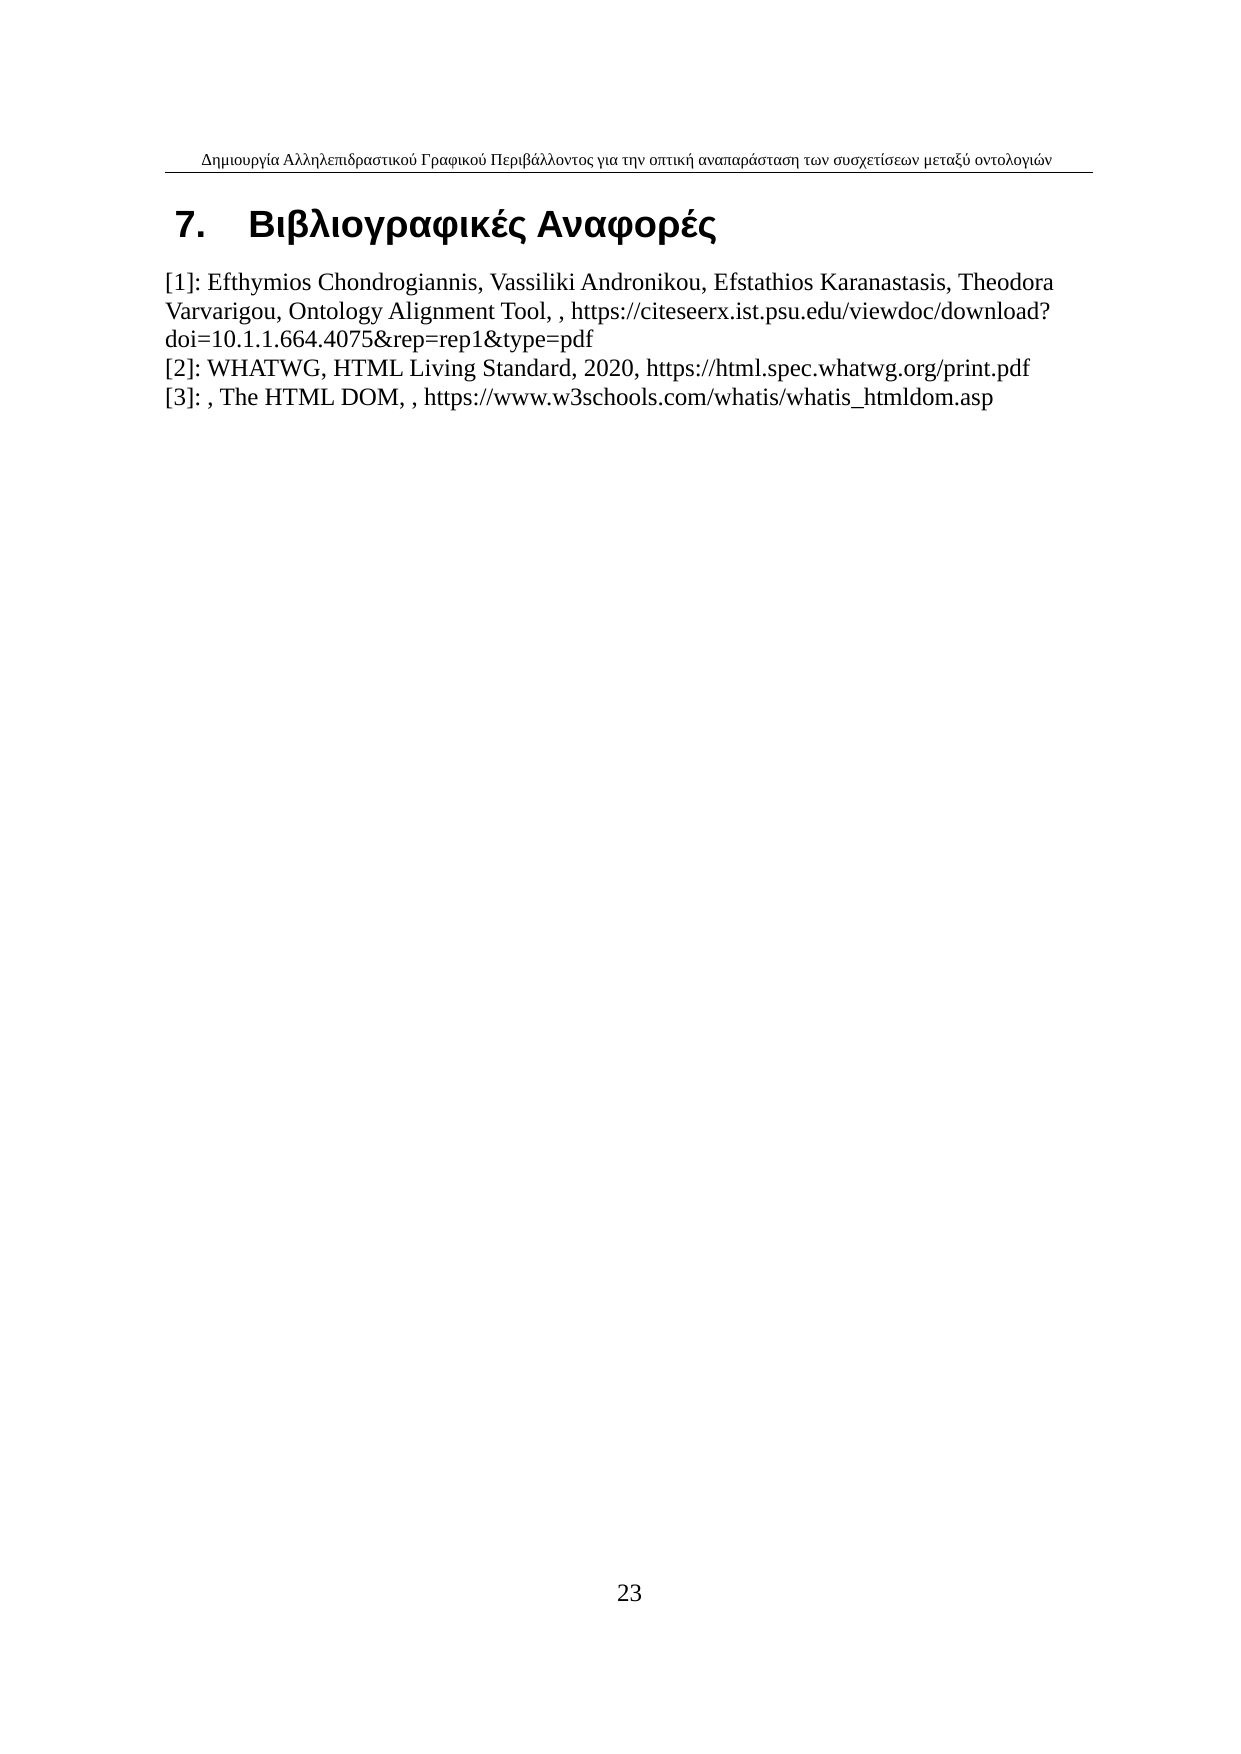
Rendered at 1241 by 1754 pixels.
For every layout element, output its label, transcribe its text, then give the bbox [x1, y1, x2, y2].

text [1]: Efthymios Chondrogiannis, Vassiliki Andronikou, Efstathios Karanastasis, Theodora Varvarigou, Ontology Alignment Tool, , https://citeseerx.ist.psu.edu/viewdoc/download?doi=10.1.1.664.4075&rep=rep1&type=pdf [165, 267, 1093, 353]
text [3]: , The HTML DOM, , https://www.w3schools.com/whatis/whatis_htmldom.asp [165, 382, 1093, 411]
text [2]: WHATWG, HTML Living Standard, 2020, https://html.spec.whatwg.org/print.pdf [165, 353, 1093, 382]
subtitle Βιβλιογραφικές Αναφορές [174, 202, 1093, 246]
